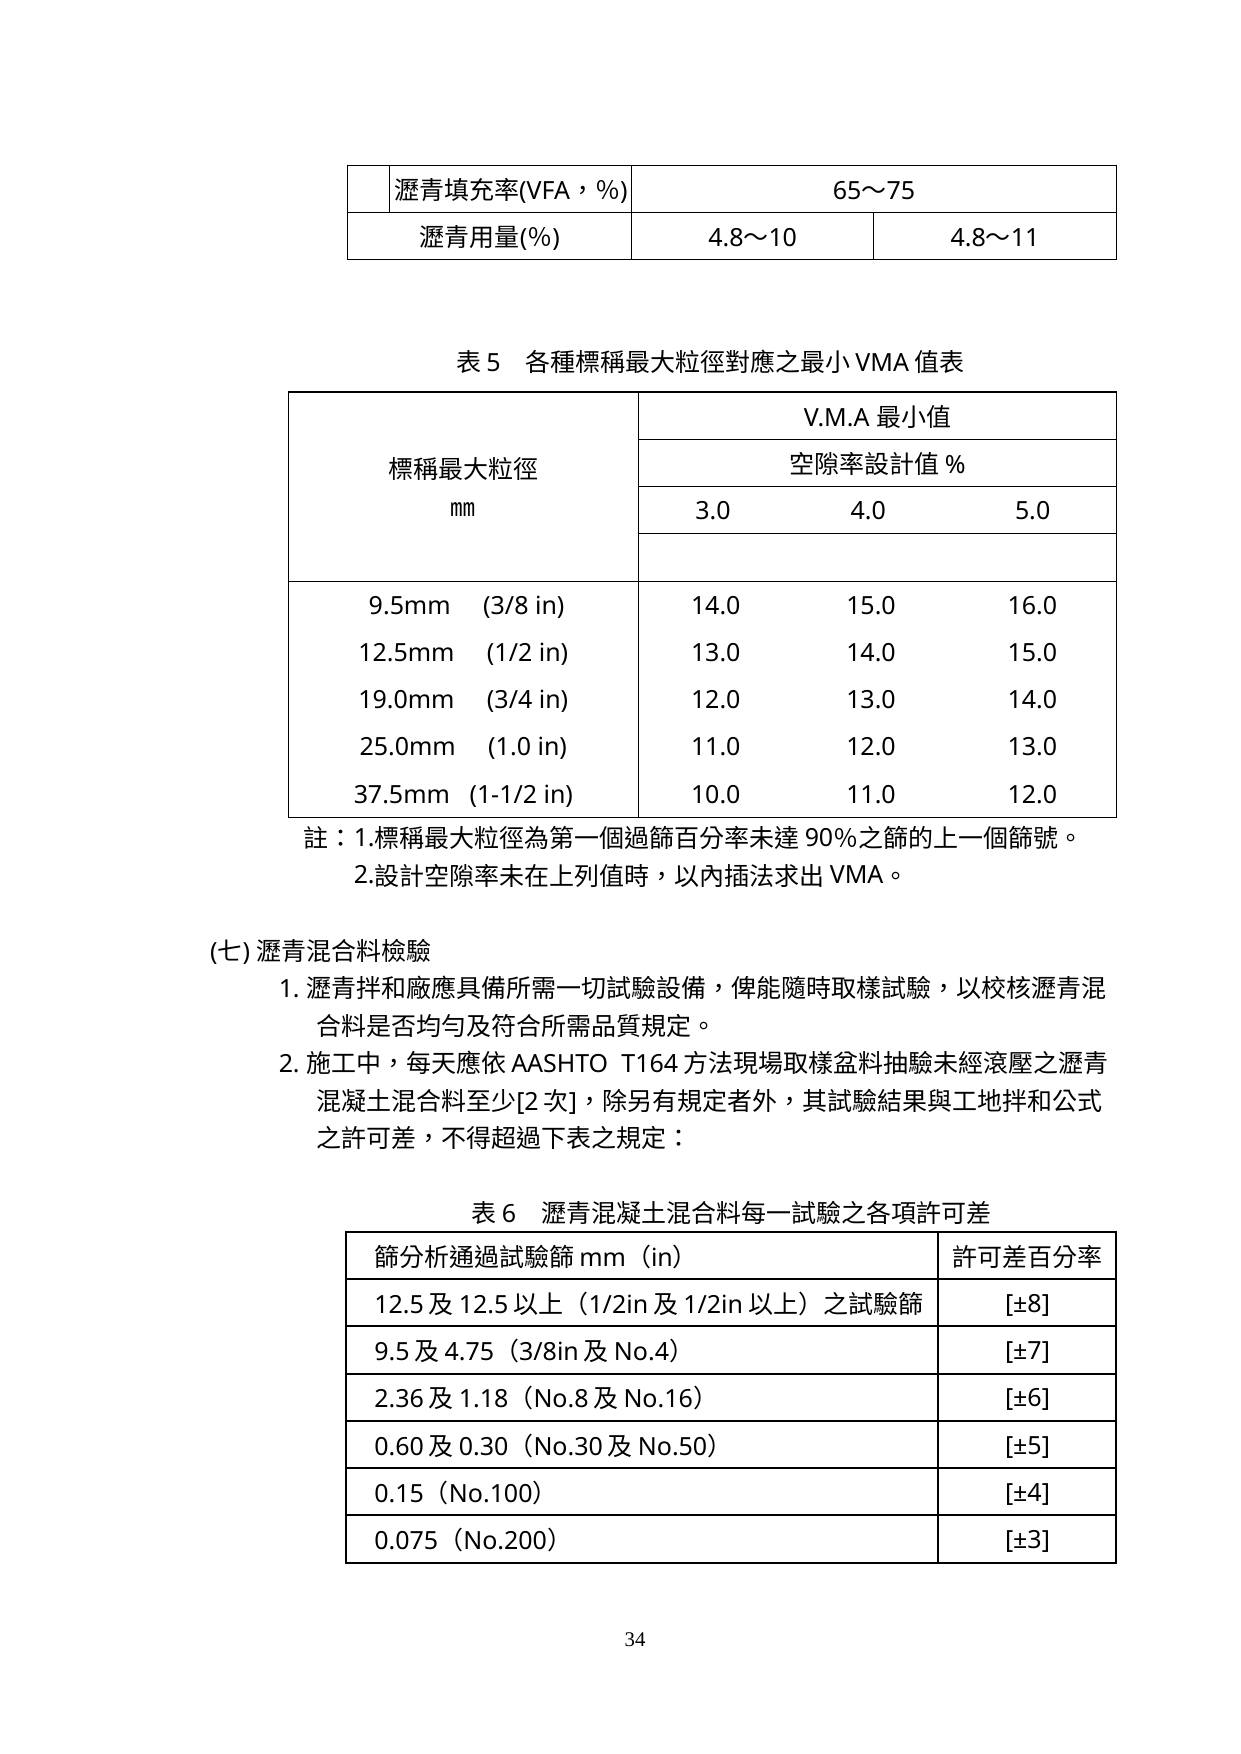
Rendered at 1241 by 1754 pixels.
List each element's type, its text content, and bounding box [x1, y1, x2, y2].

table_cell 19.0mm (3/4 in) [289, 675, 638, 722]
table_cell 11.0 [639, 723, 793, 770]
table_cell [±5] [939, 1422, 1115, 1467]
table_cell 4.8～11 [874, 213, 1116, 259]
table_cell 13.0 [949, 723, 1116, 770]
table_cell 瀝青用量(％) [348, 213, 631, 259]
table_cell 14.0 [793, 628, 948, 675]
table_cell 9.5mm (3/8 in) [289, 582, 638, 628]
table_cell 許可差百分率 [939, 1233, 1115, 1278]
table_cell 16.0 [949, 582, 1116, 628]
table_cell [±8] [939, 1280, 1115, 1325]
table_header 標稱最大粒徑 ㎜ [289, 393, 638, 581]
table_cell 13.0 [639, 628, 793, 675]
table_cell 3.0 [639, 487, 787, 533]
table_cell 10.0 [639, 770, 793, 817]
table_cell 0.15（No.100） [347, 1469, 937, 1514]
table_cell 5.0 [949, 487, 1116, 533]
table_cell 空隙率設計值 % [639, 440, 1116, 486]
table_cell [±3] [939, 1516, 1115, 1562]
table_cell 0.075（No.200） [347, 1516, 937, 1562]
table_cell 13.0 [793, 675, 948, 722]
table_cell 14.0 [639, 582, 793, 628]
table_cell 25.0mm (1.0 in) [289, 723, 638, 770]
table_cell 65～75 [632, 166, 1116, 212]
table_cell 2.36及1.18（No.8及No.16） [347, 1375, 937, 1420]
table_header V.M.A 最小值 [639, 393, 1116, 439]
table_cell [±7] [939, 1327, 1115, 1372]
text (七) 瀝青混合料檢驗 [203, 931, 1116, 968]
table_cell 篩分析通過試驗篩mm（in） [347, 1233, 937, 1278]
text 2. 施工中，每天應依AASHTO T164方法現場取樣盆料抽驗未經滾壓之瀝青混凝土混合料至少[2次]，除另有規定者外，其試驗結果與工地拌和公式之許可差，不得超過下表之規定： [278, 1043, 1116, 1156]
table_cell [348, 166, 389, 212]
table_cell 15.0 [793, 582, 948, 628]
table_cell 12.5及12.5以上（1/2in及1/2in以上）之試驗篩 [347, 1280, 937, 1325]
table_cell 37.5mm (1-1/2 in) [289, 770, 638, 817]
table_cell 4.0 [788, 487, 948, 533]
table_cell 12.5mm (1/2 in) [289, 628, 638, 675]
table_cell 12.0 [639, 675, 793, 722]
table_header 表6 瀝青混凝土混合料每一試驗之各項許可差 [346, 1193, 1116, 1231]
table_cell [639, 534, 1116, 581]
table_cell 4.8～10 [632, 213, 873, 259]
table_cell 瀝青填充率(VFA，％) [390, 166, 631, 212]
table_cell 0.60及0.30（No.30及No.50） [347, 1422, 937, 1467]
table_cell 9.5及4.75（3/8in及No.4） [347, 1327, 937, 1372]
table_cell 15.0 [949, 628, 1116, 675]
text 註：1.標稱最大粒徑為第一個過篩百分率未達90％之篩的上一個篩號。 2.設計空隙率未在上列值時，以內插法求出VMA。 [303, 818, 1116, 893]
table_cell 11.0 [793, 770, 948, 817]
table_cell 14.0 [949, 675, 1116, 722]
text 表5 各種標稱最大粒徑對應之最小VMA值表 [153, 341, 1116, 379]
text 1. 瀝青拌和廠應具備所需一切試驗設備，俾能隨時取樣試驗，以校核瀝青混合料是否均勻及符合所需品質規定。 [278, 968, 1116, 1043]
table_cell 12.0 [949, 770, 1116, 817]
table_cell [±6] [939, 1375, 1115, 1420]
table_cell [±4] [939, 1469, 1115, 1514]
table_cell 12.0 [793, 723, 948, 770]
